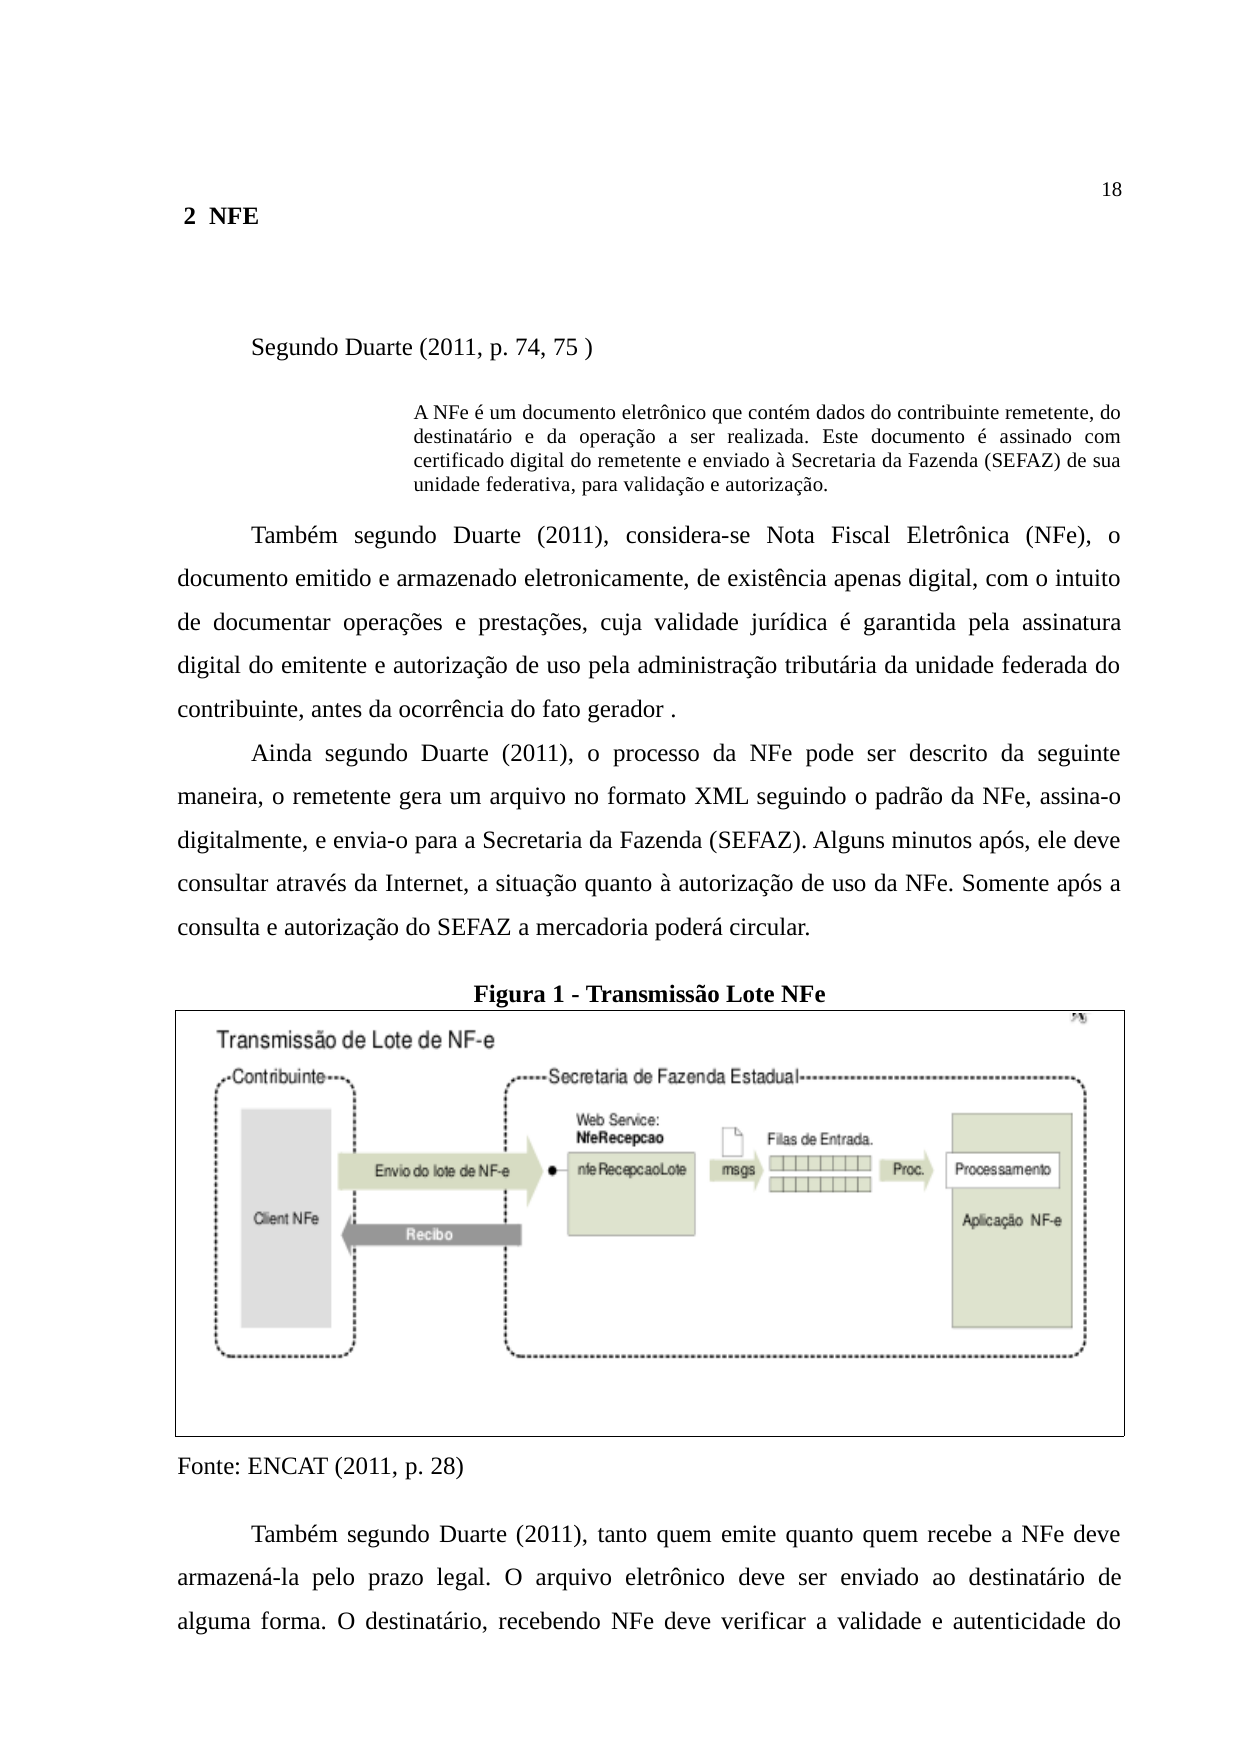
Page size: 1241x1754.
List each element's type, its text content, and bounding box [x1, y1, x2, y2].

text Também segundo Duarte (2011), considera-se Nota Fiscal Eletrônica (NFe), o documento emitido e armazenado eletronicamente, de existência apenas digital, com o intuito de documentar operações e prestações, cuja validade jurídica é garantida pela assinatura digital do emitente e autorização de uso pela administração tributária da unidade federada do contribuinte, antes da ocorrência do fato gerador . [177, 520, 1122, 723]
text [176, 1011, 1124, 1436]
subtitle NFE [177, 201, 1122, 230]
text Segundo Duarte (2011, p. 74, 75 ) [177, 332, 1122, 361]
text A NFe é um documento eletrônico que contém dados do contribuinte remetente, do destinatário e da operação a ser realizada. Este documento é assinado com certificado digital do remetente e enviado à Secretaria da Fazenda (SEFAZ) de sua unidade federativa, para validação e autorização. [413, 399, 1122, 496]
text Fonte: ENCAT (2011, p. 28) [177, 1437, 1122, 1480]
picture [178, 1013, 1121, 1434]
text Ainda segundo Duarte (2011), o processo da NFe pode ser descrito da seguinte maneira, o remetente gera um arquivo no formato XML seguindo o padrão da NFe, assina-o digitalmente, e envia-o para a Secretaria da Fazenda (SEFAZ). Alguns minutos após, ele deve consultar através da Internet, a situação quanto à autorização de uso da NFe. Somente após a consulta e autorização do SEFAZ a mercadoria poderá circular. [177, 737, 1122, 941]
text Também segundo Duarte (2011), tanto quem emite quanto quem recebe a NFe deve armazená-la pelo prazo legal. O arquivo eletrônico deve ser enviado ao destinatário de alguma forma. O destinatário, recebendo NFe deve verificar a validade e autenticidade do [177, 1518, 1122, 1634]
text Figura 1 - Transmissão Lote NFe [177, 979, 1122, 1008]
